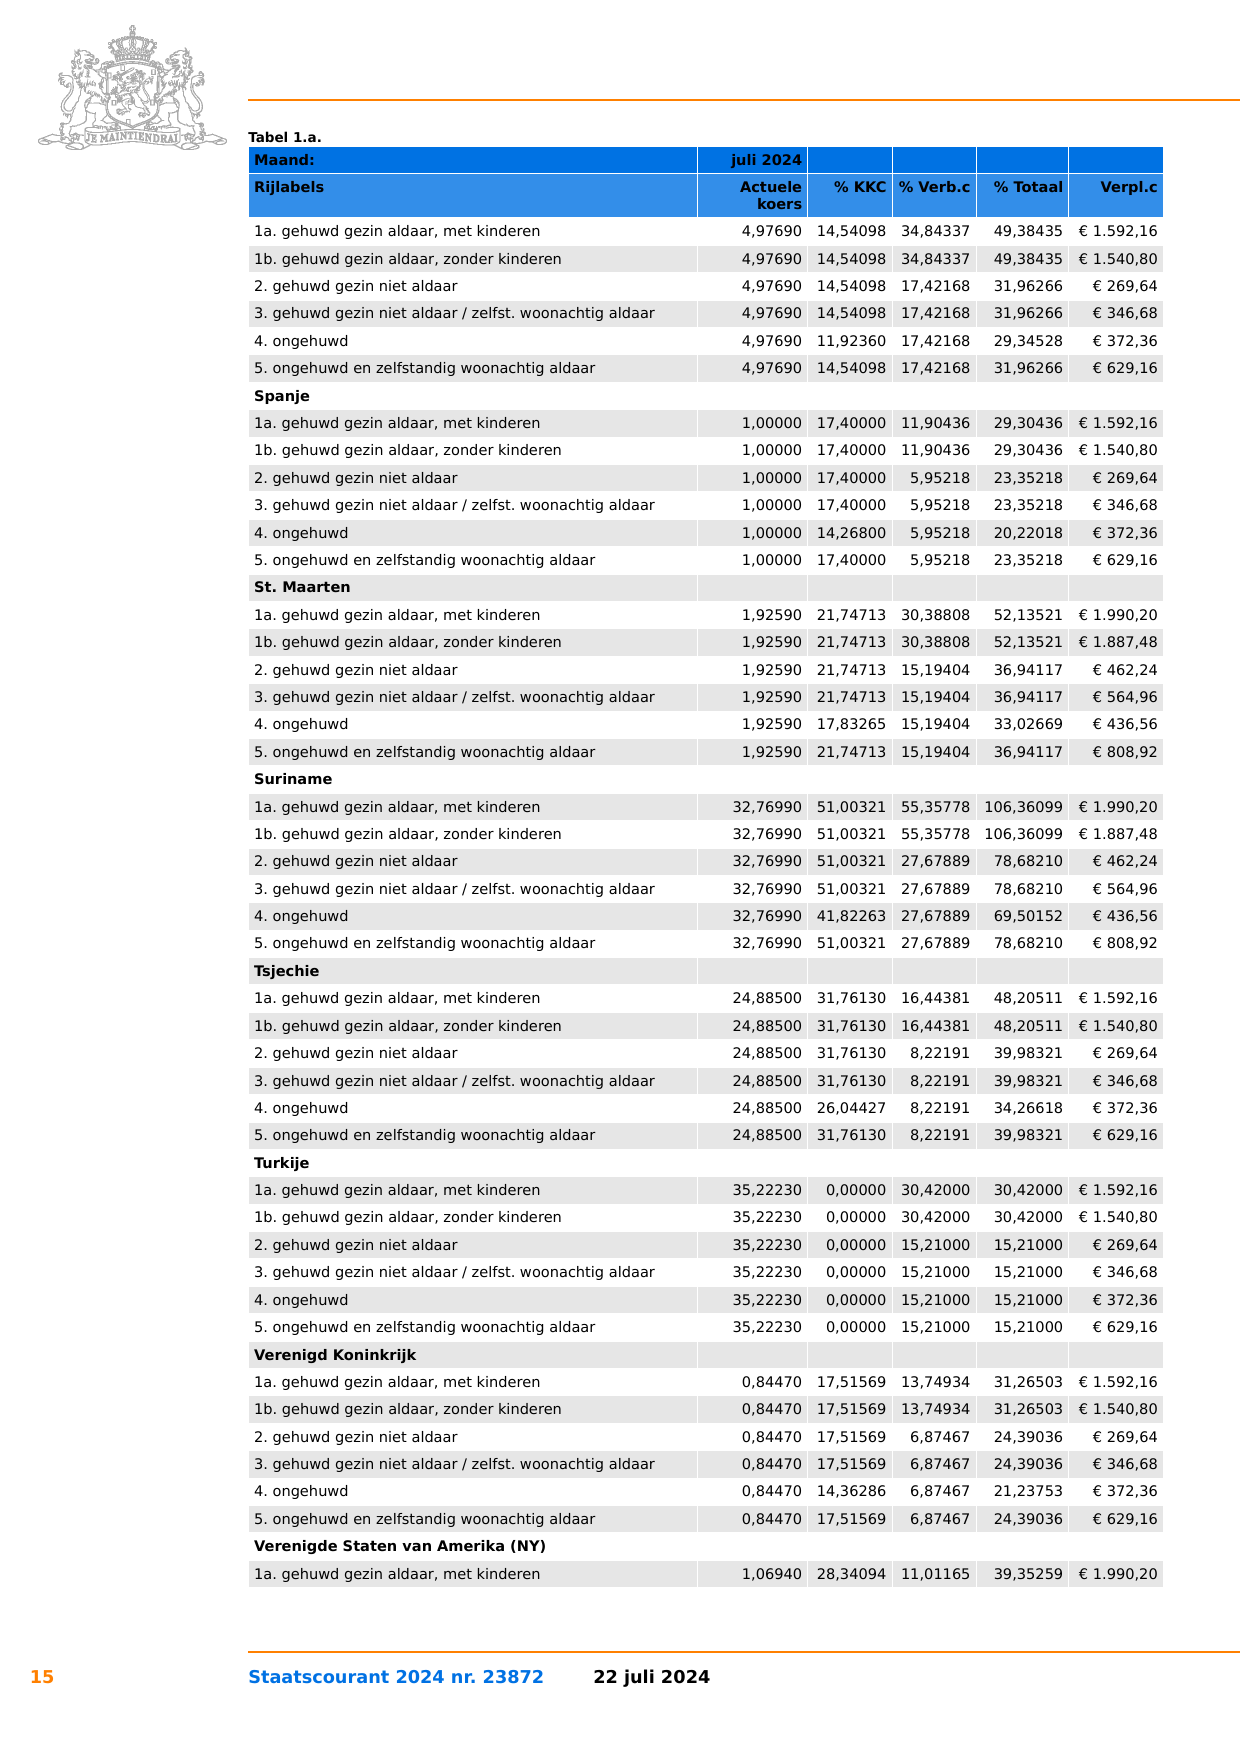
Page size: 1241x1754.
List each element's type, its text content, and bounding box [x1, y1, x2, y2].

table_cell % Totaal [977, 174, 1068, 217]
table_cell € 629,16 [1069, 1123, 1163, 1149]
table_cell [808, 1150, 892, 1176]
table_cell Rijlabels [249, 174, 697, 217]
table_cell % KKC [808, 174, 892, 217]
table_cell 21,23753 [977, 1479, 1068, 1505]
table_cell 1b. gehuwd gezin aldaar, zonder kinderen [249, 438, 697, 464]
table_cell [808, 958, 892, 984]
table_cell 17,51569 [808, 1506, 892, 1532]
table_cell 5,95218 [893, 493, 976, 519]
table_cell 31,26503 [977, 1369, 1068, 1395]
table_cell 15,21000 [893, 1232, 976, 1258]
table_cell [698, 958, 807, 984]
table_cell [893, 766, 976, 793]
table_cell Verenigd Koninkrijk [249, 1342, 697, 1368]
table_cell 17,42168 [893, 328, 976, 354]
table_cell 34,84337 [893, 219, 976, 245]
table_cell 1a. gehuwd gezin aldaar, met kinderen [249, 1177, 697, 1204]
table_cell 1,00000 [698, 493, 807, 519]
table_cell € 564,96 [1069, 876, 1163, 902]
table_cell € 372,36 [1069, 1287, 1163, 1313]
table_cell 1,00000 [698, 438, 807, 464]
table_cell 4. ongehuwd [249, 328, 697, 354]
table_cell 3. gehuwd gezin niet aldaar / zelfst. woonachtig aldaar [249, 1260, 697, 1286]
table_cell 31,96266 [977, 273, 1068, 299]
table_cell € 269,64 [1069, 465, 1163, 491]
table_cell % Verb.c [893, 174, 976, 217]
table_cell [893, 1342, 976, 1368]
table_cell 1,92590 [698, 739, 807, 765]
table_cell 27,67889 [893, 849, 976, 875]
table_cell 0,84470 [698, 1424, 807, 1450]
table_cell € 269,64 [1069, 1232, 1163, 1258]
table_cell [977, 1342, 1068, 1368]
table_cell [1069, 1342, 1163, 1368]
table_cell 1a. gehuwd gezin aldaar, met kinderen [249, 986, 697, 1012]
table_cell 15,21000 [977, 1260, 1068, 1286]
table_cell 21,74713 [808, 739, 892, 765]
table_cell 31,76130 [808, 1013, 892, 1039]
table_cell 30,38808 [893, 629, 976, 656]
table_cell [977, 147, 1068, 173]
table_cell € 629,16 [1069, 1314, 1163, 1341]
table_cell 32,76990 [698, 931, 807, 957]
table_cell 1,92590 [698, 657, 807, 683]
table_cell 21,74713 [808, 629, 892, 656]
table_cell [977, 1150, 1068, 1176]
table_cell 1,92590 [698, 602, 807, 628]
table_cell € 629,16 [1069, 355, 1163, 382]
table_cell € 269,64 [1069, 1040, 1163, 1067]
table_cell Spanje [249, 383, 697, 409]
table_cell 14,54098 [808, 301, 892, 327]
table_cell Verpl.c [1069, 174, 1163, 217]
table_cell 5. ongehuwd en zelfstandig woonachtig aldaar [249, 547, 697, 573]
table_cell [698, 1150, 807, 1176]
table_cell 29,30436 [977, 410, 1068, 437]
table_cell Verenigde Staten van Amerika (NY) [249, 1534, 697, 1560]
table_cell [1069, 1534, 1163, 1560]
table_cell 27,67889 [893, 876, 976, 902]
table_cell 31,26503 [977, 1396, 1068, 1423]
table_cell [977, 1534, 1068, 1560]
table_cell 8,22191 [893, 1068, 976, 1094]
table_cell [893, 383, 976, 409]
table_cell [808, 147, 892, 173]
table_cell [1069, 766, 1163, 793]
table_cell 16,44381 [893, 986, 976, 1012]
table_cell 5. ongehuwd en zelfstandig woonachtig aldaar [249, 739, 697, 765]
table_cell € 346,68 [1069, 301, 1163, 327]
table_cell 8,22191 [893, 1040, 976, 1067]
table_cell 17,51569 [808, 1451, 892, 1478]
table_cell 3. gehuwd gezin niet aldaar / zelfst. woonachtig aldaar [249, 1451, 697, 1478]
table_cell 24,88500 [698, 1068, 807, 1094]
table_cell 2. gehuwd gezin niet aldaar [249, 1424, 697, 1450]
table_cell 49,38435 [977, 219, 1068, 245]
table_cell € 372,36 [1069, 520, 1163, 546]
table_cell 15,21000 [893, 1287, 976, 1313]
table_cell [1069, 1150, 1163, 1176]
table_cell 0,84470 [698, 1396, 807, 1423]
table_cell 3. gehuwd gezin niet aldaar / zelfst. woonachtig aldaar [249, 301, 697, 327]
table_cell 1,92590 [698, 684, 807, 711]
table_cell 24,39036 [977, 1451, 1068, 1478]
table_cell € 629,16 [1069, 547, 1163, 573]
table_cell 17,51569 [808, 1396, 892, 1423]
table_cell 78,68210 [977, 931, 1068, 957]
table_cell 51,00321 [808, 821, 892, 847]
table_cell juli 2024 [698, 147, 807, 173]
table_cell € 1.592,16 [1069, 1369, 1163, 1395]
table_cell 21,74713 [808, 657, 892, 683]
table_cell 1b. gehuwd gezin aldaar, zonder kinderen [249, 1205, 697, 1231]
table_cell 48,20511 [977, 986, 1068, 1012]
table_cell 3. gehuwd gezin niet aldaar / zelfst. woonachtig aldaar [249, 684, 697, 711]
table_cell 1a. gehuwd gezin aldaar, met kinderen [249, 1369, 697, 1395]
table_cell 17,51569 [808, 1369, 892, 1395]
table_cell [893, 958, 976, 984]
table_cell 23,35218 [977, 465, 1068, 491]
table_cell 4,97690 [698, 246, 807, 272]
table_cell 23,35218 [977, 493, 1068, 519]
table_cell 0,00000 [808, 1287, 892, 1313]
table_cell 1b. gehuwd gezin aldaar, zonder kinderen [249, 821, 697, 847]
table_cell 5. ongehuwd en zelfstandig woonachtig aldaar [249, 1314, 697, 1341]
table_cell 35,22230 [698, 1260, 807, 1286]
table_cell € 436,56 [1069, 903, 1163, 930]
table_cell 24,88500 [698, 1095, 807, 1121]
table_cell 13,74934 [893, 1396, 976, 1423]
table_cell [977, 958, 1068, 984]
table_cell 1,92590 [698, 629, 807, 656]
table_cell 17,42168 [893, 273, 976, 299]
table_cell 6,87467 [893, 1506, 976, 1532]
table_cell 20,22018 [977, 520, 1068, 546]
table_cell 11,01165 [893, 1561, 976, 1587]
table_cell 6,87467 [893, 1479, 976, 1505]
table_cell 39,35259 [977, 1561, 1068, 1587]
table_cell 0,84470 [698, 1479, 807, 1505]
table_cell 2. gehuwd gezin niet aldaar [249, 273, 697, 299]
table_cell 51,00321 [808, 794, 892, 820]
table_cell 69,50152 [977, 903, 1068, 930]
table_cell 5,95218 [893, 520, 976, 546]
table_cell 32,76990 [698, 849, 807, 875]
table_cell 4,97690 [698, 273, 807, 299]
table_cell 1a. gehuwd gezin aldaar, met kinderen [249, 410, 697, 437]
table_cell 1a. gehuwd gezin aldaar, met kinderen [249, 794, 697, 820]
table_cell 3. gehuwd gezin niet aldaar / zelfst. woonachtig aldaar [249, 1068, 697, 1094]
table_cell 4. ongehuwd [249, 712, 697, 738]
table_cell 2. gehuwd gezin niet aldaar [249, 1232, 697, 1258]
table_cell 17,83265 [808, 712, 892, 738]
table_cell 32,76990 [698, 794, 807, 820]
table_cell [1069, 575, 1163, 601]
table_cell Maand: [249, 147, 697, 173]
table_cell 14,54098 [808, 219, 892, 245]
table_cell 0,00000 [808, 1205, 892, 1231]
table_cell € 1.540,80 [1069, 1396, 1163, 1423]
table_cell € 1.990,20 [1069, 794, 1163, 820]
table_cell 1,00000 [698, 465, 807, 491]
table_cell [1069, 958, 1163, 984]
table_cell [977, 766, 1068, 793]
table_cell 3. gehuwd gezin niet aldaar / zelfst. woonachtig aldaar [249, 493, 697, 519]
table_cell € 346,68 [1069, 493, 1163, 519]
table_cell 30,38808 [893, 602, 976, 628]
table_cell 31,76130 [808, 1040, 892, 1067]
table_cell 8,22191 [893, 1095, 976, 1121]
table_cell 5. ongehuwd en zelfstandig woonachtig aldaar [249, 931, 697, 957]
table_cell 17,40000 [808, 438, 892, 464]
table_cell 4. ongehuwd [249, 1287, 697, 1313]
table_cell 5,95218 [893, 547, 976, 573]
table_cell Actuele koers [698, 174, 807, 217]
table_cell 35,22230 [698, 1177, 807, 1204]
table_cell 5. ongehuwd en zelfstandig woonachtig aldaar [249, 1506, 697, 1532]
table_cell 41,82263 [808, 903, 892, 930]
table_cell 24,88500 [698, 1123, 807, 1149]
table_cell [893, 1534, 976, 1560]
table_cell 1,06940 [698, 1561, 807, 1587]
table_cell 4,97690 [698, 301, 807, 327]
table_cell € 629,16 [1069, 1506, 1163, 1532]
table_cell 35,22230 [698, 1205, 807, 1231]
table_cell 17,42168 [893, 355, 976, 382]
table_cell 26,04427 [808, 1095, 892, 1121]
table_cell 15,21000 [977, 1287, 1068, 1313]
table_cell 30,42000 [977, 1205, 1068, 1231]
table_cell 24,88500 [698, 986, 807, 1012]
table_cell 17,40000 [808, 493, 892, 519]
table_cell 8,22191 [893, 1123, 976, 1149]
table_cell [893, 575, 976, 601]
table_cell [698, 575, 807, 601]
table_cell 17,51569 [808, 1424, 892, 1450]
table_cell € 564,96 [1069, 684, 1163, 711]
table_cell 36,94117 [977, 739, 1068, 765]
table_cell 2. gehuwd gezin niet aldaar [249, 657, 697, 683]
table_cell 35,22230 [698, 1314, 807, 1341]
table_cell 0,84470 [698, 1451, 807, 1478]
table_cell 52,13521 [977, 629, 1068, 656]
table_cell 14,36286 [808, 1479, 892, 1505]
table_cell € 1.540,80 [1069, 1013, 1163, 1039]
table_cell [808, 766, 892, 793]
table_cell Turkije [249, 1150, 697, 1176]
table_cell € 346,68 [1069, 1260, 1163, 1286]
table_cell 5,95218 [893, 465, 976, 491]
table_cell 0,84470 [698, 1506, 807, 1532]
table_cell 35,22230 [698, 1232, 807, 1258]
table_cell 49,38435 [977, 246, 1068, 272]
table_cell [808, 383, 892, 409]
table_cell 15,21000 [893, 1314, 976, 1341]
table_cell 106,36099 [977, 794, 1068, 820]
table_cell [698, 383, 807, 409]
table_cell € 346,68 [1069, 1451, 1163, 1478]
table_cell € 269,64 [1069, 273, 1163, 299]
table_cell € 1.592,16 [1069, 410, 1163, 437]
table_cell 21,74713 [808, 684, 892, 711]
table_cell € 1.540,80 [1069, 1205, 1163, 1231]
table_cell 15,19404 [893, 739, 976, 765]
table_cell 15,21000 [893, 1260, 976, 1286]
table_cell 1,00000 [698, 520, 807, 546]
table_cell € 346,68 [1069, 1068, 1163, 1094]
table_cell 1b. gehuwd gezin aldaar, zonder kinderen [249, 246, 697, 272]
table_cell 34,84337 [893, 246, 976, 272]
table_cell Tsjechie [249, 958, 697, 984]
table_cell [977, 383, 1068, 409]
table_cell 1a. gehuwd gezin aldaar, met kinderen [249, 602, 697, 628]
table_cell 51,00321 [808, 876, 892, 902]
table_cell 33,02669 [977, 712, 1068, 738]
table_cell 2. gehuwd gezin niet aldaar [249, 1040, 697, 1067]
table_cell 32,76990 [698, 903, 807, 930]
table_cell [893, 1150, 976, 1176]
table_cell 14,54098 [808, 355, 892, 382]
table_cell 24,88500 [698, 1013, 807, 1039]
table_cell € 462,24 [1069, 657, 1163, 683]
table_cell 15,21000 [977, 1232, 1068, 1258]
table_cell 6,87467 [893, 1451, 976, 1478]
table_cell 4,97690 [698, 355, 807, 382]
table_cell 29,34528 [977, 328, 1068, 354]
table_cell St. Maarten [249, 575, 697, 601]
table_cell [977, 575, 1068, 601]
table_cell 1b. gehuwd gezin aldaar, zonder kinderen [249, 1396, 697, 1423]
table_cell 14,54098 [808, 273, 892, 299]
table_cell 5. ongehuwd en zelfstandig woonachtig aldaar [249, 1123, 697, 1149]
table_cell 36,94117 [977, 684, 1068, 711]
table_cell 4. ongehuwd [249, 1479, 697, 1505]
table_cell 1a. gehuwd gezin aldaar, met kinderen [249, 1561, 697, 1587]
table_cell 1b. gehuwd gezin aldaar, zonder kinderen [249, 1013, 697, 1039]
table_cell € 1.887,48 [1069, 629, 1163, 656]
table_cell 31,96266 [977, 355, 1068, 382]
table_cell 1,92590 [698, 712, 807, 738]
table_cell [808, 1534, 892, 1560]
table_cell 0,00000 [808, 1260, 892, 1286]
table_cell 14,26800 [808, 520, 892, 546]
table_cell 27,67889 [893, 903, 976, 930]
table_cell € 372,36 [1069, 1095, 1163, 1121]
table_cell 0,00000 [808, 1232, 892, 1258]
table_cell 52,13521 [977, 602, 1068, 628]
table_cell 0,00000 [808, 1177, 892, 1204]
table_cell 34,26618 [977, 1095, 1068, 1121]
table_cell 28,34094 [808, 1561, 892, 1587]
table_cell 39,98321 [977, 1123, 1068, 1149]
table_cell 4,97690 [698, 328, 807, 354]
table_cell 51,00321 [808, 849, 892, 875]
table_cell € 808,92 [1069, 931, 1163, 957]
table_cell 32,76990 [698, 876, 807, 902]
table_cell 5. ongehuwd en zelfstandig woonachtig aldaar [249, 355, 697, 382]
table_cell € 1.592,16 [1069, 219, 1163, 245]
table_cell 15,19404 [893, 712, 976, 738]
table_cell 106,36099 [977, 821, 1068, 847]
table_cell 15,21000 [977, 1314, 1068, 1341]
table_cell 11,90436 [893, 438, 976, 464]
table_cell [808, 575, 892, 601]
table_cell 30,42000 [977, 1177, 1068, 1204]
table_cell [698, 766, 807, 793]
table_cell € 1.592,16 [1069, 1177, 1163, 1204]
table_cell € 436,56 [1069, 712, 1163, 738]
table_cell 31,76130 [808, 986, 892, 1012]
table_cell 35,22230 [698, 1287, 807, 1313]
table_cell 36,94117 [977, 657, 1068, 683]
table_cell 55,35778 [893, 794, 976, 820]
table_cell 78,68210 [977, 876, 1068, 902]
table_cell 0,84470 [698, 1369, 807, 1395]
table_cell 11,92360 [808, 328, 892, 354]
table_cell [1069, 383, 1163, 409]
table_cell 78,68210 [977, 849, 1068, 875]
table_cell € 462,24 [1069, 849, 1163, 875]
table_cell 2. gehuwd gezin niet aldaar [249, 849, 697, 875]
table_cell 39,98321 [977, 1040, 1068, 1067]
table_cell Suriname [249, 766, 697, 793]
table_cell 15,19404 [893, 684, 976, 711]
table_cell € 808,92 [1069, 739, 1163, 765]
table_cell 15,19404 [893, 657, 976, 683]
table_cell 48,20511 [977, 1013, 1068, 1039]
table_cell 13,74934 [893, 1369, 976, 1395]
table_cell 31,76130 [808, 1068, 892, 1094]
table_cell 17,40000 [808, 410, 892, 437]
table_cell 30,42000 [893, 1205, 976, 1231]
table_cell 24,88500 [698, 1040, 807, 1067]
table_cell 4. ongehuwd [249, 1095, 697, 1121]
table_cell 17,40000 [808, 465, 892, 491]
table_cell 16,44381 [893, 1013, 976, 1039]
table_cell [1069, 147, 1163, 173]
table_cell [808, 1342, 892, 1368]
table_cell [698, 1534, 807, 1560]
table_cell 23,35218 [977, 547, 1068, 573]
table_cell 0,00000 [808, 1314, 892, 1341]
table_cell 1,00000 [698, 410, 807, 437]
table_cell 32,76990 [698, 821, 807, 847]
table_cell 30,42000 [893, 1177, 976, 1204]
table_cell € 1.540,80 [1069, 438, 1163, 464]
table_cell 1a. gehuwd gezin aldaar, met kinderen [249, 219, 697, 245]
picture [38, 25, 227, 150]
table_cell € 1.592,16 [1069, 986, 1163, 1012]
table_cell 1b. gehuwd gezin aldaar, zonder kinderen [249, 629, 697, 656]
table_cell 17,42168 [893, 301, 976, 327]
table_cell 6,87467 [893, 1424, 976, 1450]
table_cell [893, 147, 976, 173]
table_cell 14,54098 [808, 246, 892, 272]
table_cell € 372,36 [1069, 328, 1163, 354]
table_cell 24,39036 [977, 1424, 1068, 1450]
table_cell 24,39036 [977, 1506, 1068, 1532]
table_cell 4. ongehuwd [249, 903, 697, 930]
table_cell € 1.887,48 [1069, 821, 1163, 847]
table_cell € 1.990,20 [1069, 602, 1163, 628]
table_cell [698, 1342, 807, 1368]
table_cell 4,97690 [698, 219, 807, 245]
table_cell 1,00000 [698, 547, 807, 573]
table_cell € 1.990,20 [1069, 1561, 1163, 1587]
table_cell 4. ongehuwd [249, 520, 697, 546]
table_cell 31,76130 [808, 1123, 892, 1149]
table_cell 51,00321 [808, 931, 892, 957]
table_cell 55,35778 [893, 821, 976, 847]
table_cell € 372,36 [1069, 1479, 1163, 1505]
table_header Tabel 1.a. [248, 130, 1163, 146]
table_cell 11,90436 [893, 410, 976, 437]
table_cell 31,96266 [977, 301, 1068, 327]
table_cell 39,98321 [977, 1068, 1068, 1094]
table_cell 27,67889 [893, 931, 976, 957]
table_cell € 1.540,80 [1069, 246, 1163, 272]
table_cell 21,74713 [808, 602, 892, 628]
table_cell 17,40000 [808, 547, 892, 573]
table_cell € 269,64 [1069, 1424, 1163, 1450]
table_cell 29,30436 [977, 438, 1068, 464]
table_cell 2. gehuwd gezin niet aldaar [249, 465, 697, 491]
table_cell 3. gehuwd gezin niet aldaar / zelfst. woonachtig aldaar [249, 876, 697, 902]
